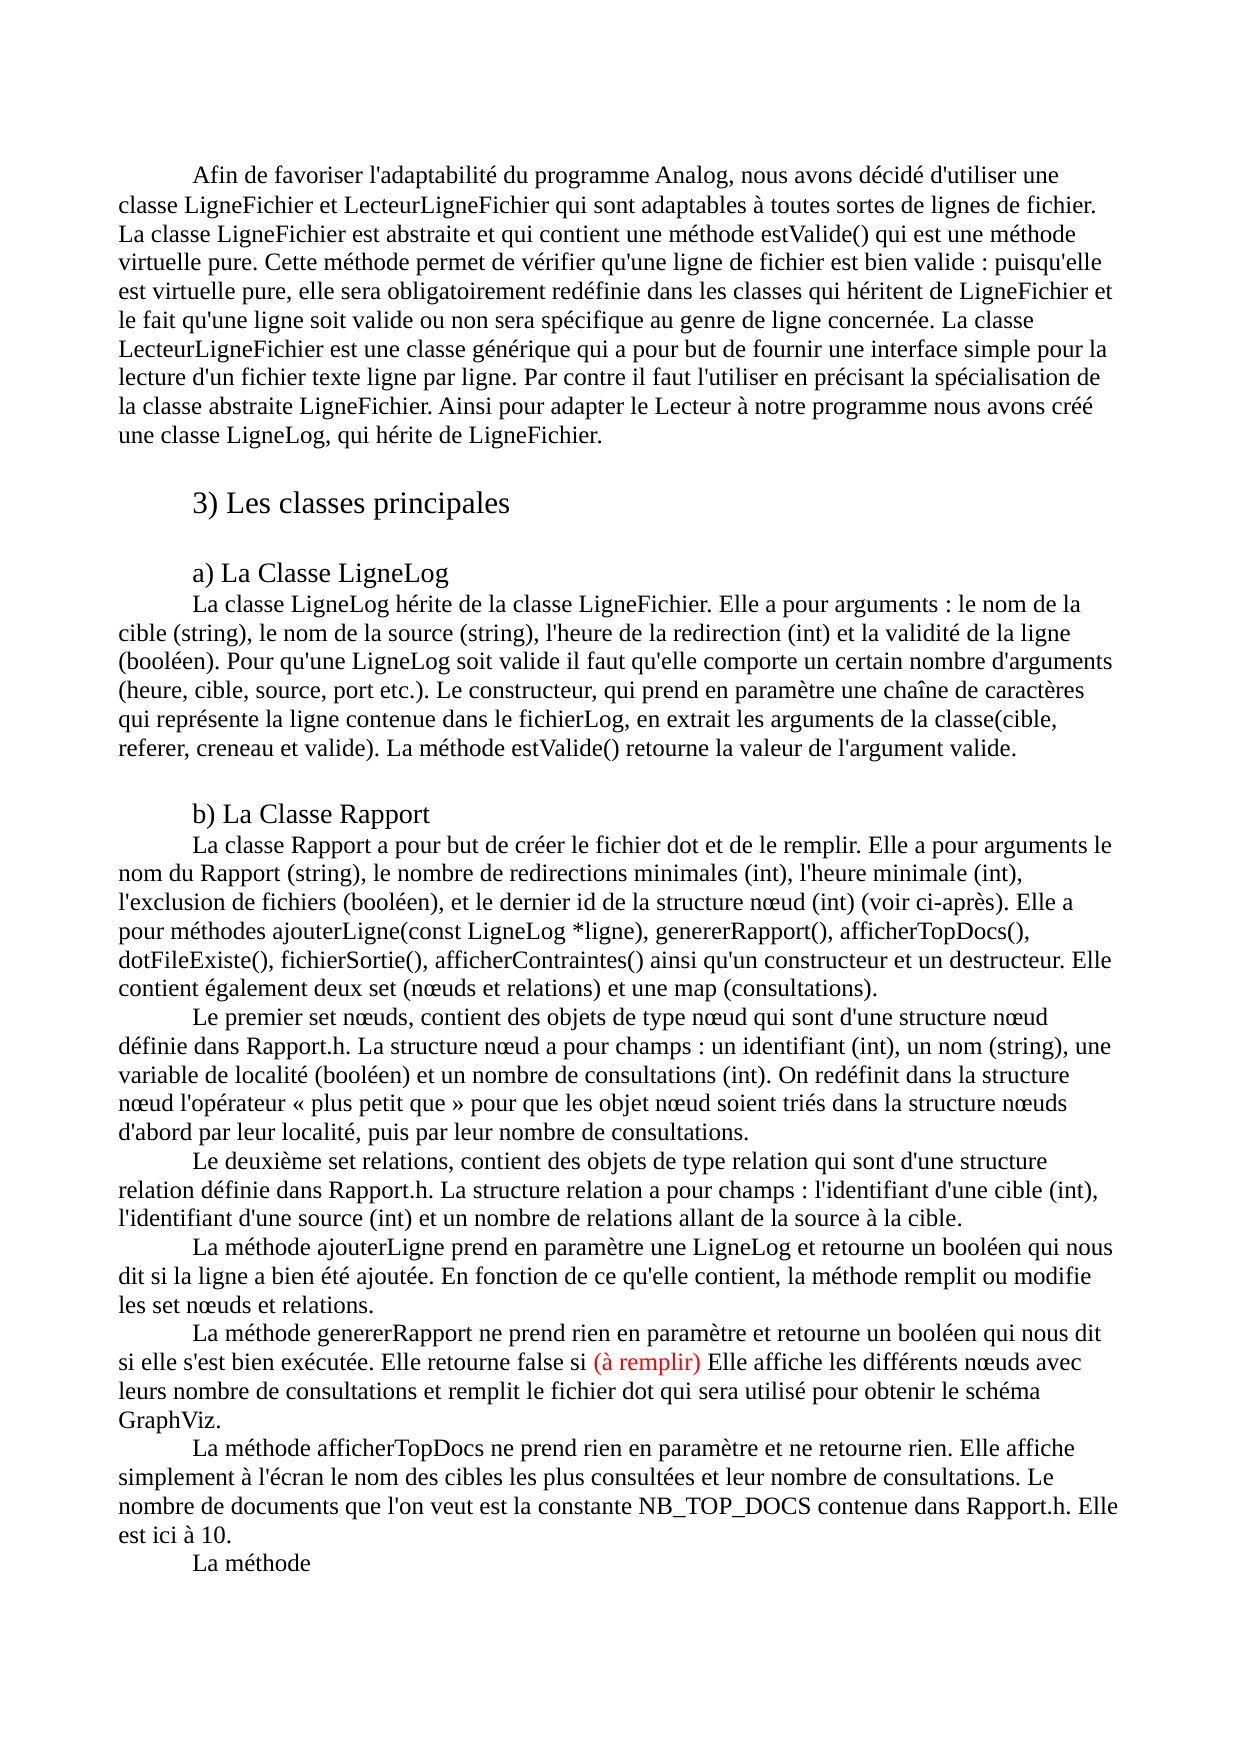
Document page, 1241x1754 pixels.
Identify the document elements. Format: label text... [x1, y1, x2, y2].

text a) La Classe LigneLog [118, 557, 1122, 589]
text La classe Rapport a pour but de créer le fichier dot et de le remplir. Elle a pour arguments le nom du Rapport (string), le nombre de redirections minimales (int), l'heure minimale (int), l'exclusion de fichiers (booléen), et le dernier id de la structure nœud (int) (voir ci-après). Elle a pour méthodes ajouterLigne(const LigneLog *ligne), genererRapport(), afficherTopDocs(), dotFileExiste(), fichierSortie(), afficherContraintes() ainsi qu'un constructeur et un destructeur. Elle contient également deux set (nœuds et relations) et une map (consultations). [118, 830, 1122, 1002]
text Afin de favoriser l'adaptabilité du programme Analog, nous avons décidé d'utiliser une classe LigneFichier et LecteurLigneFichier qui sont adaptables à toutes sortes de lignes de fichier. La classe LigneFichier est abstraite et qui contient une méthode estValide() qui est une méthode virtuelle pure. Cette méthode permet de vérifier qu'une ligne de fichier est bien valide : puisqu'elle est virtuelle pure, elle sera obligatoirement redéfinie dans les classes qui héritent de LigneFichier et le fait qu'une ligne soit valide ou non sera spécifique au genre de ligne concernée. La classe LecteurLigneFichier est une classe générique qui a pour but de fournir une interface simple pour la lecture d'un fichier texte ligne par ligne. Par contre il faut l'utiliser en précisant la spécialisation de la classe abstraite LigneFichier. Ainsi pour adapter le Lecteur à notre programme nous avons créé une classe LigneLog, qui hérite de LigneFichier. [118, 154, 1122, 449]
text La méthode ajouterLigne prend en paramètre une LigneLog et retourne un booléen qui nous dit si la ligne a bien été ajoutée. En fonction de ce qu'elle contient, la méthode remplit ou modifie les set nœuds et relations. [118, 1232, 1122, 1318]
text La classe LigneLog hérite de la classe LigneFichier. Elle a pour arguments : le nom de la cible (string), le nom de la source (string), l'heure de la redirection (int) et la validité de la ligne (booléen). Pour qu'une LigneLog soit valide il faut qu'elle comporte un certain nombre d'arguments (heure, cible, source, port etc.). Le constructeur, qui prend en paramètre une chaîne de caractères qui représente la ligne contenue dans le fichierLog, en extrait les arguments de la classe(cible, referer, creneau et valide). La méthode estValide() retourne la valeur de l'argument valide. [118, 589, 1122, 761]
text Le deuxième set relations, contient des objets de type relation qui sont d'une structure relation définie dans Rapport.h. La structure relation a pour champs : l'identifiant d'une cible (int), l'identifiant d'une source (int) et un nombre de relations allant de la source à la cible. [118, 1146, 1122, 1232]
text La méthode [118, 1548, 1122, 1577]
text La méthode genererRapport ne prend rien en paramètre et retourne un booléen qui nous dit si elle s'est bien exécutée. Elle retourne false si (à remplir) Elle affiche les différents nœuds avec leurs nombre de consultations et remplit le fichier dot qui sera utilisé pour obtenir le schéma GraphViz. [118, 1318, 1122, 1433]
text La méthode afficherTopDocs ne prend rien en paramètre et ne retourne rien. Elle affiche simplement à l'écran le nom des cibles les plus consultées et leur nombre de consultations. Le nombre de documents que l'on veut est la constante NB_TOP_DOCS contenue dans Rapport.h. Elle est ici à 10. [118, 1433, 1122, 1548]
text b) La Classe Rapport [118, 797, 1122, 830]
text 3) Les classes principales [118, 485, 1122, 521]
text Le premier set nœuds, contient des objets de type nœud qui sont d'une structure nœud définie dans Rapport.h. La structure nœud a pour champs : un identifiant (int), un nom (string), une variable de localité (booléen) et un nombre de consultations (int). On redéfinit dans la structure nœud l'opérateur « plus petit que » pour que les objet nœud soient triés dans la structure nœuds d'abord par leur localité, puis par leur nombre de consultations. [118, 1002, 1122, 1146]
